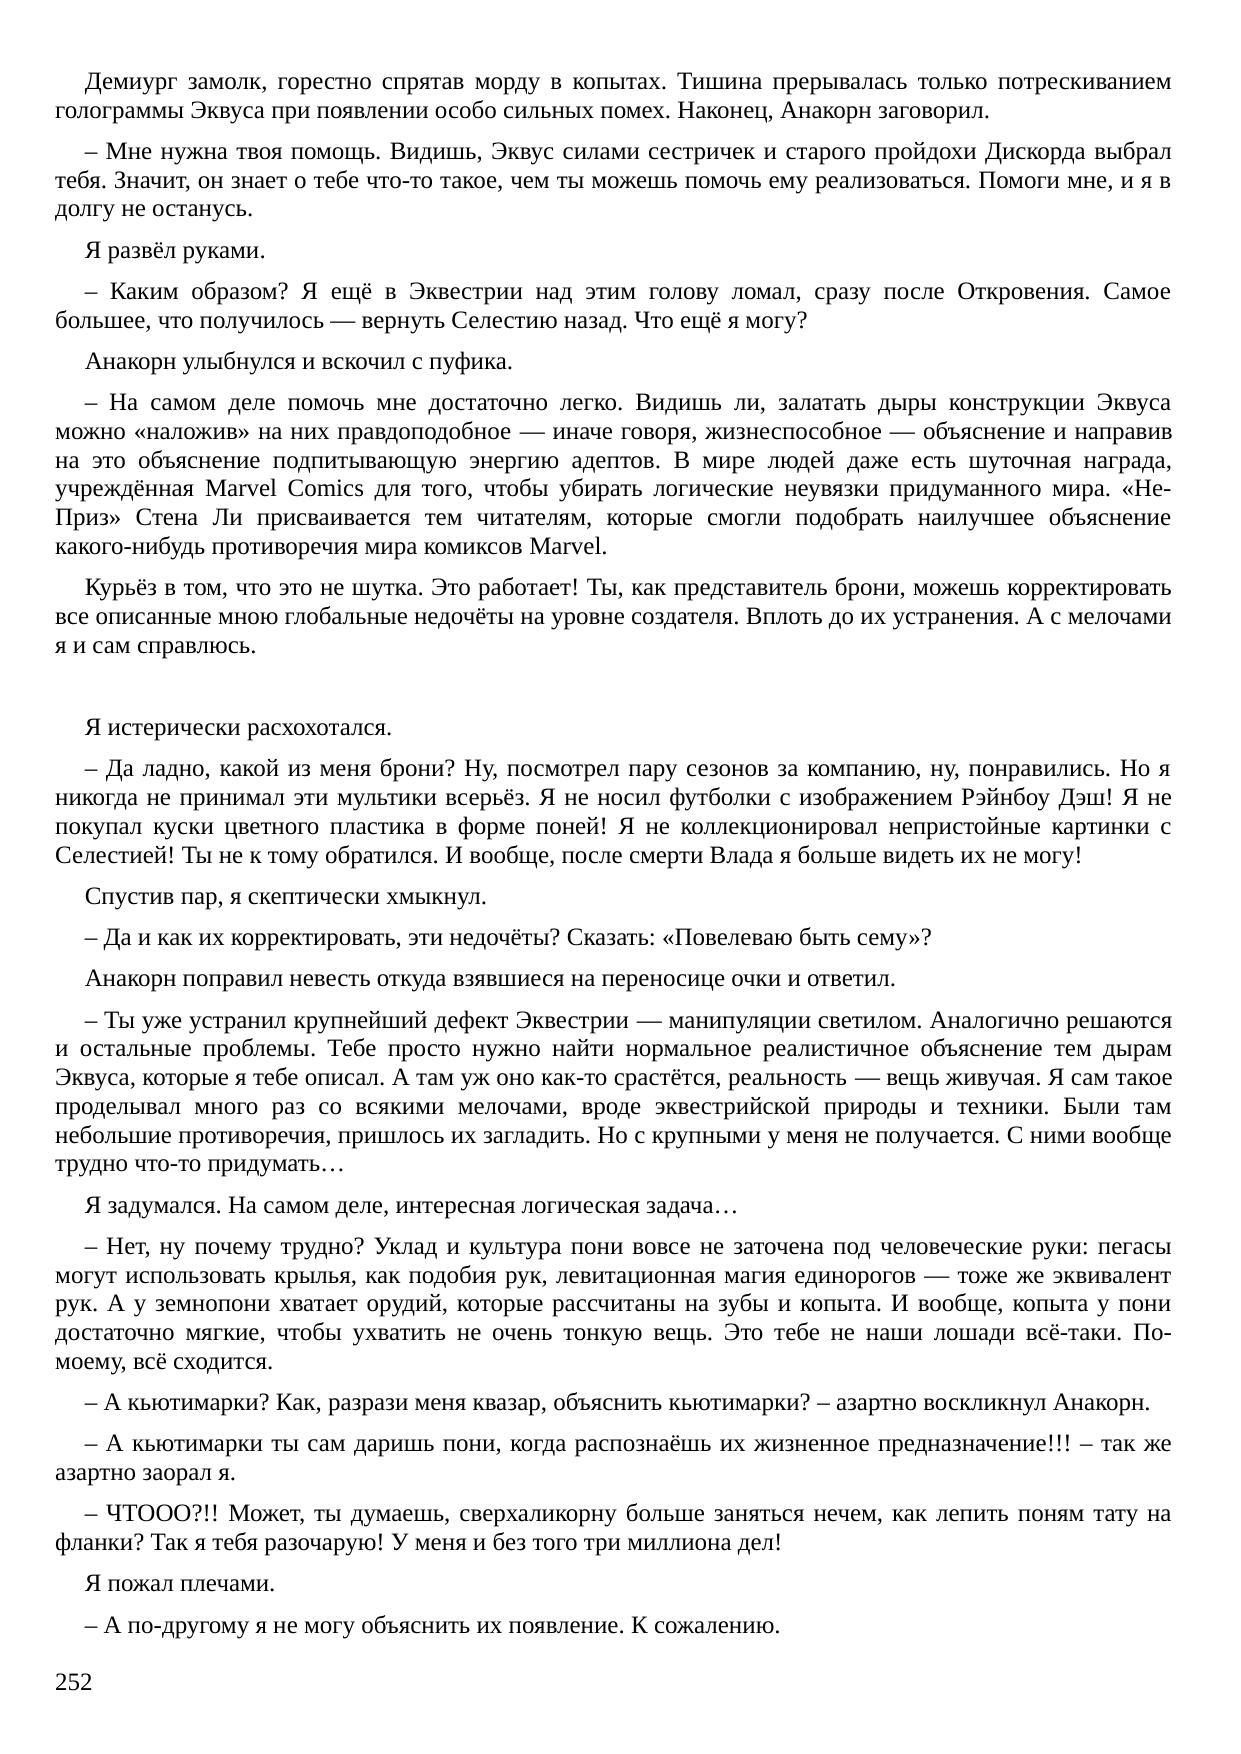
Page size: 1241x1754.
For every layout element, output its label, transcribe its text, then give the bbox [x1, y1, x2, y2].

text Курьёз в том, что это не шутка. Это работает! Ты, как представитель брони, можешь корректировать все описанные мною глобальные недочёты на уровне создателя. Вплоть до их устранения. А с мелочами я и сам справлюсь. [55, 572, 1173, 658]
text – Ты уже устранил крупнейший дефект Эквестрии — манипуляции светилом. Аналогично решаются и остальные проблемы. Тебе просто нужно найти нормальное реалистичное объяснение тем дырам Эквуса, которые я тебе описал. А там уж оно как-то срастётся, реальность — вещь живучая. Я сам такое проделывал много раз со всякими мелочами, вроде эквестрийской природы и техники. Были там небольшие противоречия, пришлось их загладить. Но с крупными у меня не получается. С ними вообще трудно что-то придумать… [55, 1005, 1173, 1177]
text – Каким образом? Я ещё в Эквестрии над этим голову ломал, сразу после Откровения. Самое большее, что получилось — вернуть Селестию назад. Что ещё я могу? [55, 276, 1173, 333]
text Я истерически расхохотался. [55, 712, 1173, 741]
text Анакорн поправил невесть откуда взявшиеся на переносице очки и ответил. [55, 963, 1173, 992]
text Спустив пар, я скептически хмыкнул. [55, 881, 1173, 910]
text – Да ладно, какой из меня брони? Ну, посмотрел пару сезонов за компанию, ну, понравились. Но я никогда не принимал эти мультики всерьёз. Я не носил футболки с изображением Рэйнбоу Дэш! Я не покупал куски цветного пластика в форме поней! Я не коллекционировал непристойные картинки с Селестией! Ты не к тому обратился. И вообще, после смерти Влада я больше видеть их не могу! [55, 753, 1173, 868]
text – Да и как их корректировать, эти недочёты? Сказать: «Повелеваю быть сему»? [55, 922, 1173, 951]
text Я задумался. На самом деле, интересная логическая задача… [55, 1190, 1173, 1218]
text – Нет, ну почему трудно? Уклад и культура пони вовсе не заточена под человеческие руки: пегасы могут использовать крылья, как подобия рук, левитационная магия единорогов — тоже же эквивалент рук. А у земнопони хватает орудий, которые рассчитаны на зубы и копыта. И вообще, копыта у пони достаточно мягкие, чтобы ухватить не очень тонкую вещь. Это тебе не наши лошади всё-таки. По-моему, всё сходится. [55, 1231, 1173, 1375]
text Я развёл руками. [55, 235, 1173, 263]
text – А кьютимарки ты сам даришь пони, когда распознаёшь их жизненное предназначение!!! – так же азартно заорал я. [55, 1428, 1173, 1486]
text – А кьютимарки? Как, разрази меня квазар, объяснить кьютимарки? – азартно воскликнул Анакорн. [55, 1387, 1173, 1416]
text – На самом деле помочь мне достаточно легко. Видишь ли, залатать дыры конструкции Эквуса можно «наложив» на них правдоподобное — иначе говоря, жизнеспособное — объяснение и направив на это объяснение подпитывающую энергию адептов. В мире людей даже есть шуточная награда, учреждённая Marvel Comics для того, чтобы убирать логические неувязки придуманного мира. «Не-Приз» Стена Ли присваивается тем читателям, которые смогли подобрать наилучшее объяснение какого-нибудь противоречия мира комиксов Marvel. [55, 387, 1173, 560]
text – Мне нужна твоя помощь. Видишь, Эквус силами сестричек и старого пройдохи Дискорда выбрал тебя. Значит, он знает о тебе что-то такое, чем ты можешь помочь ему реализоваться. Помоги мне, и я в долгу не останусь. [55, 136, 1173, 222]
text – ЧТООО?!! Может, ты думаешь, сверхаликорну больше заняться нечем, как лепить поням тату на фланки? Так я тебя разочарую! У меня и без того три миллиона дел! [55, 1498, 1173, 1556]
text Анакорн улыбнулся и вскочил с пуфика. [55, 346, 1173, 375]
text – А по-другому я не могу объяснить их появление. К сожалению. [55, 1610, 1173, 1638]
text Я пожал плечами. [55, 1568, 1173, 1597]
text Демиург замолк, горестно спрятав морду в копытах. Тишина прерывалась только потрескиванием голограммы Эквуса при появлении особо сильных помех. Наконец, Анакорн заговорил. [55, 66, 1173, 123]
